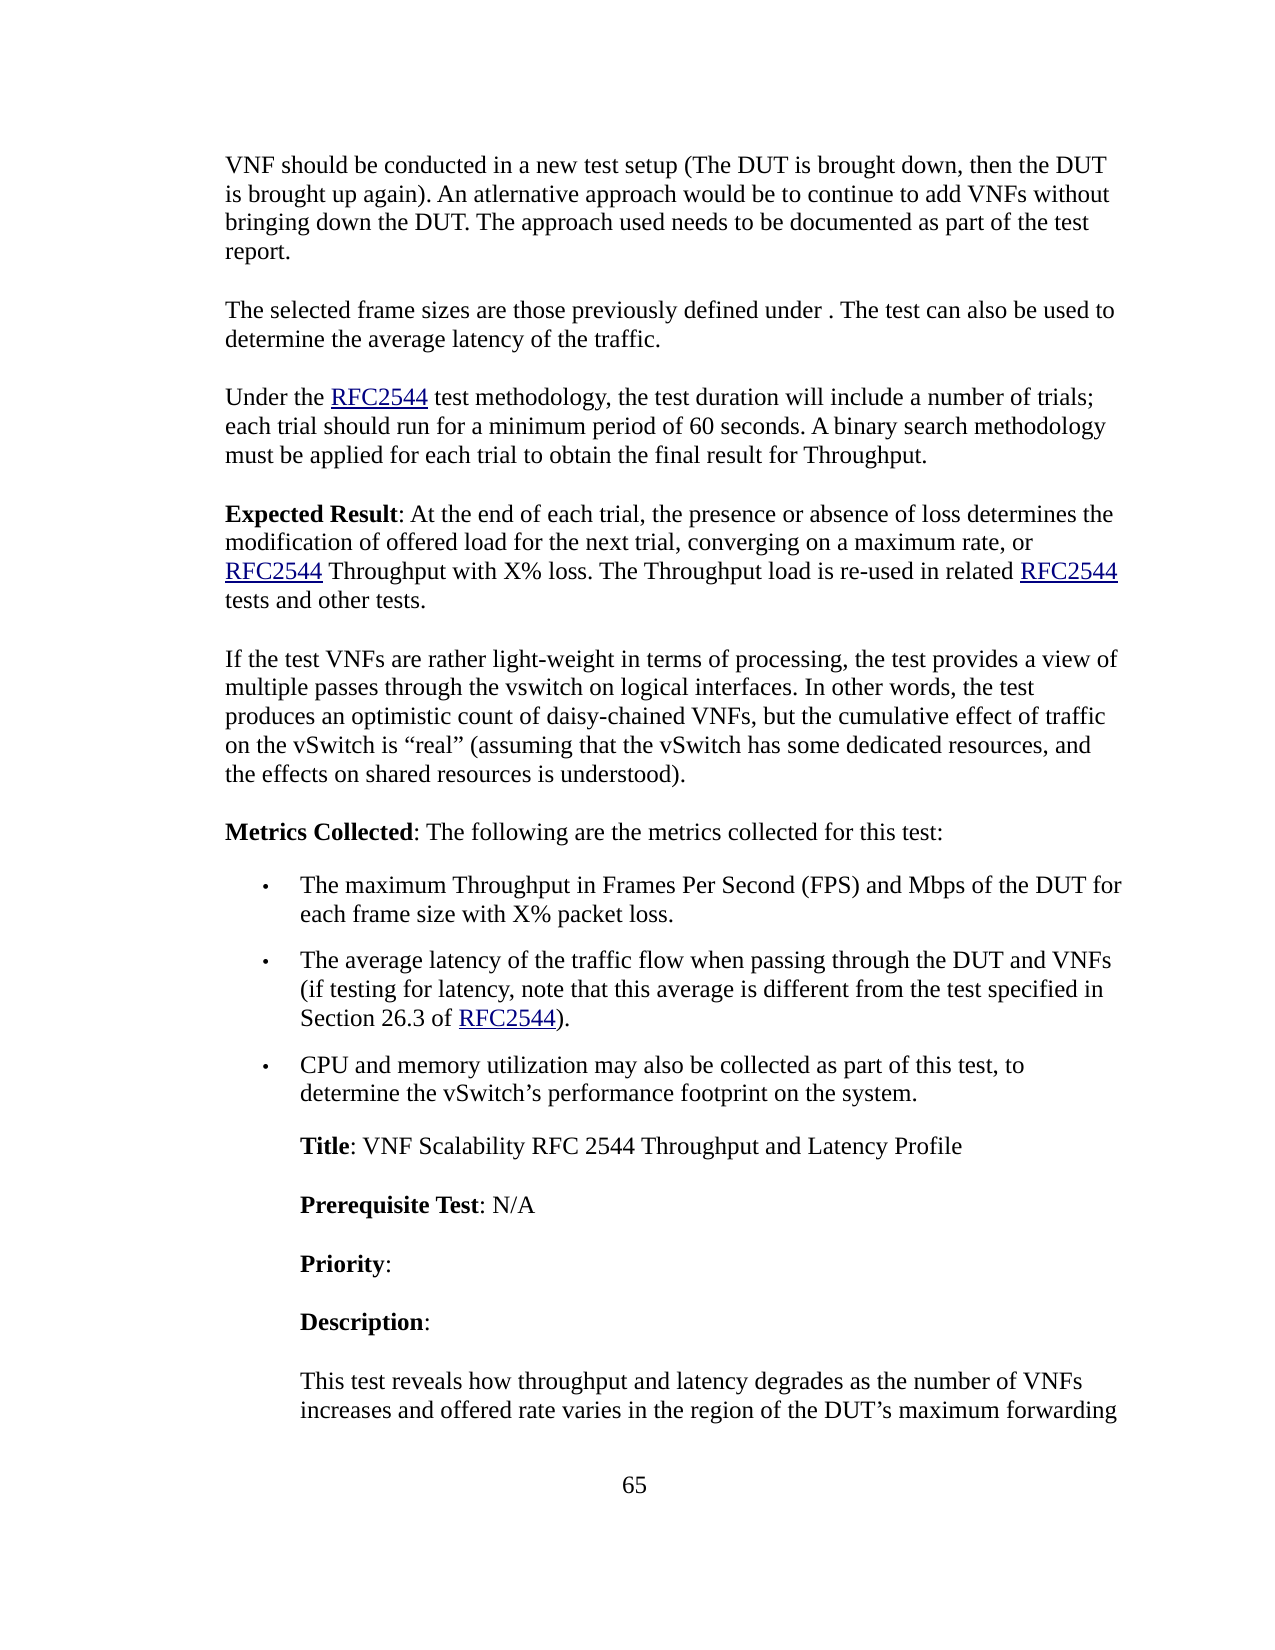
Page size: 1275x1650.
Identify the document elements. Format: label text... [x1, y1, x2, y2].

text VNF should be conducted in a new test setup (The DUT is brought down, then the DUT is brought up again). An atlernative approach would be to continue to add VNFs without bringing down the DUT. The approach used needs to be documented as part of the test report. [225, 150, 1125, 265]
list The average latency of the traffic flow when passing through the DUT and VNFs (if testing for latency, note that this average is different from the test specified in Section 26.3 of RFC2544). [262, 946, 1125, 1032]
text Description: [300, 1307, 1125, 1336]
text If the test VNFs are rather light-weight in terms of processing, the test provides a view of multiple passes through the vswitch on logical interfaces. In other words, the test produces an optimistic count of daisy-chained VNFs, but the cumulative effect of traffic on the vSwitch is “real” (assuming that the vSwitch has some dedicated resources, and the effects on shared resources is understood). [225, 644, 1125, 787]
text Title: VNF Scalability RFC 2544 Throughput and Latency Profile [300, 1131, 1125, 1160]
list The maximum Throughput in Frames Per Second (FPS) and Mbps of the DUT for each frame size with X% packet loss. [262, 870, 1125, 928]
text Under the RFC2544 test methodology, the test duration will include a number of trials; each trial should run for a minimum period of 60 seconds. A binary search methodology must be applied for each trial to obtain the final result for Throughput. [225, 382, 1125, 469]
text The selected frame sizes are those previously defined under . The test can also be used to determine the average latency of the traffic. [225, 295, 1125, 352]
text Priority: [300, 1249, 1125, 1277]
text This test reveals how throughput and latency degrades as the number of VNFs increases and offered rate varies in the region of the DUT’s maximum forwarding [300, 1366, 1125, 1424]
list CPU and memory utilization may also be collected as part of this test, to determine the vSwitch’s performance footprint on the system. [262, 1050, 1125, 1107]
text Metrics Collected: The following are the metrics collected for this test: [225, 817, 1125, 846]
text Prerequisite Test: N/A [300, 1190, 1125, 1219]
text Expected Result: At the end of each trial, the presence or absence of loss determines the modification of offered load for the next trial, converging on a maximum rate, or RFC2544 Throughput with X% loss. The Throughput load is re-used in related RFC2544 tests and other tests. [225, 499, 1125, 614]
